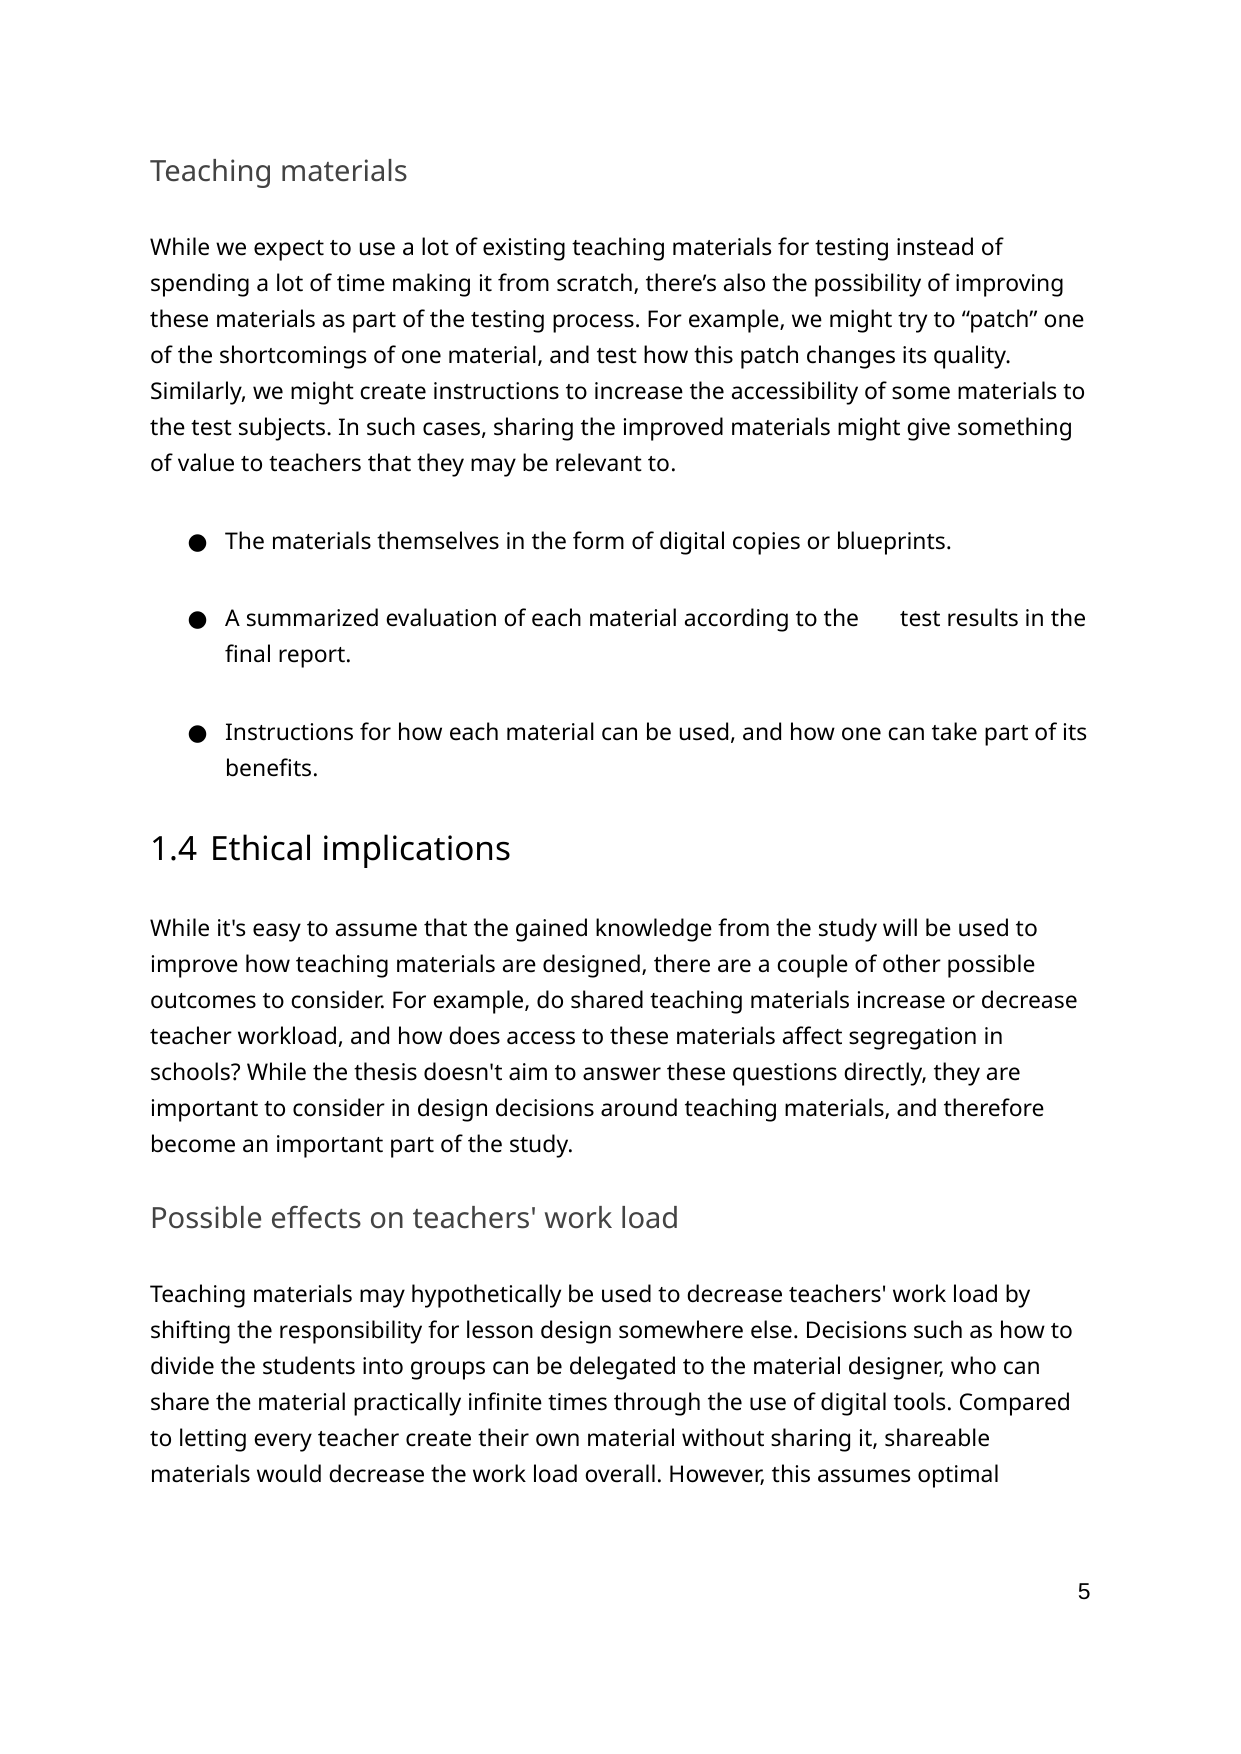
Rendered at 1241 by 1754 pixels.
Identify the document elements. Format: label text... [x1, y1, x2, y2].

list The materials themselves in the form of digital copies or blueprints. [187, 524, 1090, 556]
text While we expect to use a lot of existing teaching materials for testing instead of spending a lot of time making it from scratch, there’s also the possibility of improving these materials as part of the testing process. For example, we might try to “patch” one of the shortcomings of one material, and test how this patch changes its quality. Similarly, we might create instructions to increase the accessibility of some materials to the test subjects. In such cases, sharing the improved materials might give something of value to teachers that they may be relevant to. [150, 231, 1090, 478]
list Instructions for how each material can be used, and how one can take part of its benefits. [187, 716, 1090, 783]
subtitle Teaching materials [150, 150, 1090, 190]
subtitle Ethical implications [150, 825, 1090, 871]
text Teaching materials may hypothetically be used to decrease teachers' work load by shifting the responsibility for lesson design somewhere else. Decisions such as how to divide the students into groups can be delegated to the material designer, who can share the material practically infinite times through the use of digital tools. Compared to letting every teacher create their own material without sharing it, shareable materials would decrease the work load overall. However, this assumes optimal [150, 1278, 1090, 1489]
list A summarized evaluation of each material according to the test results in the final report. [187, 602, 1090, 669]
subtitle Possible effects on teachers' work load [150, 1197, 1090, 1237]
text While it's easy to assume that the gained knowledge from the study will be used to improve how teaching materials are designed, there are a couple of other possible outcomes to consider. For example, do shared teaching materials increase or decrease teacher workload, and how does access to these materials affect segregation in schools? While the thesis doesn't aim to answer these questions directly, they are important to consider in design decisions around teaching materials, and therefore become an important part of the study. [150, 912, 1090, 1159]
